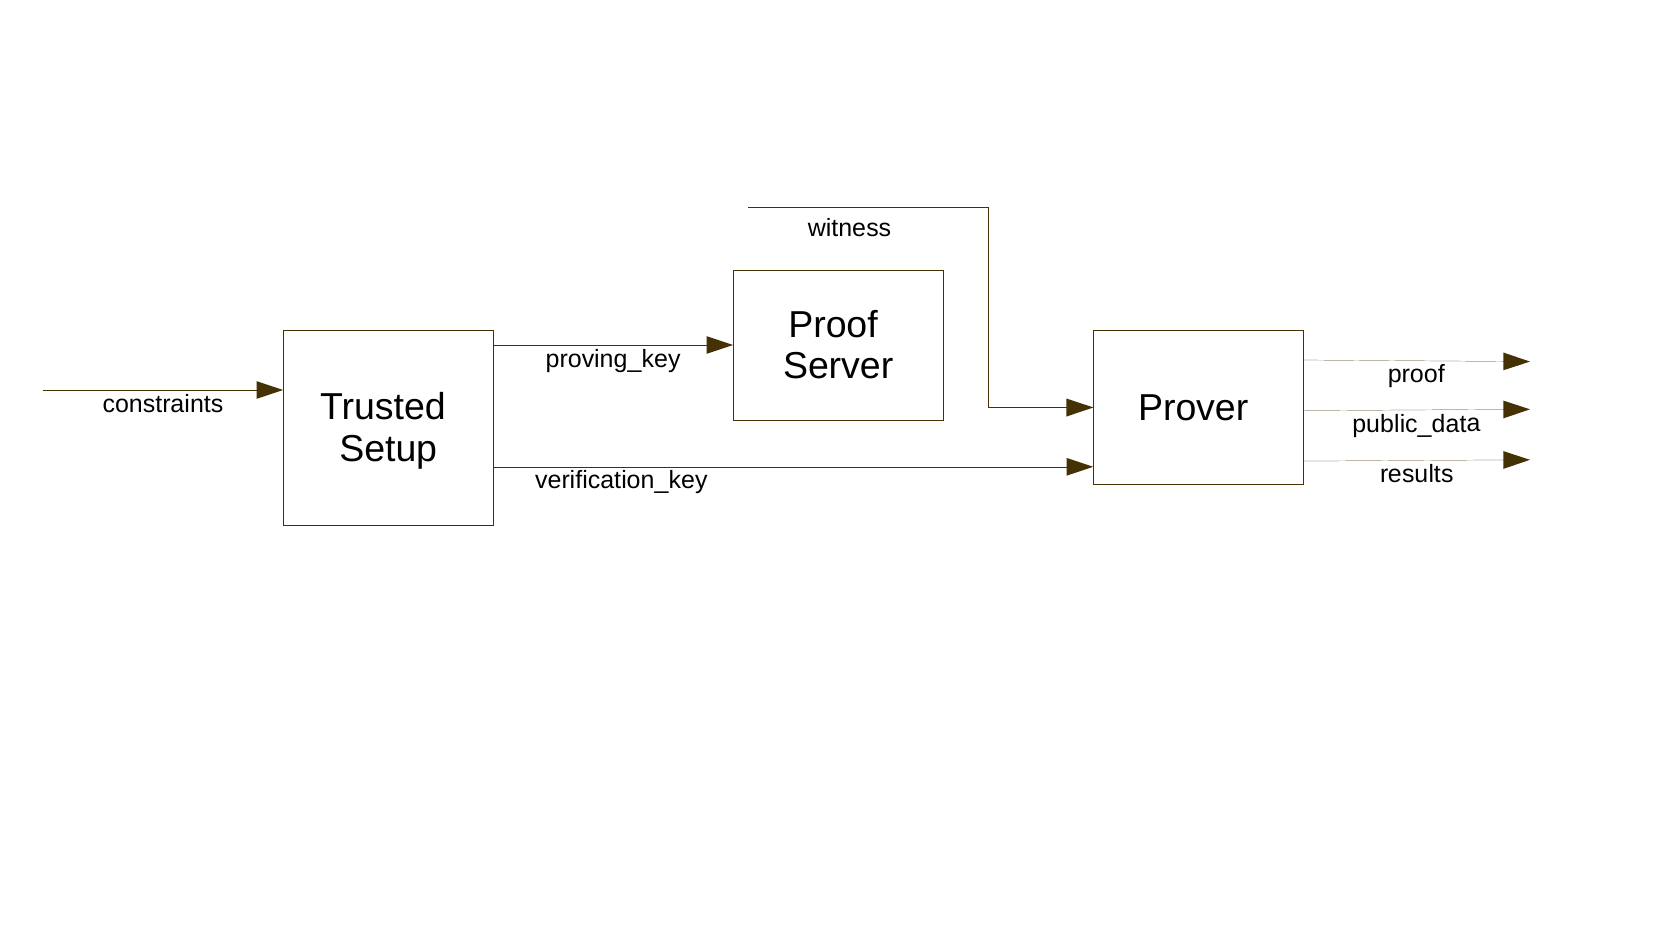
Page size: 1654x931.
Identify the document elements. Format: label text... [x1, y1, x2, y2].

text_box Proof Server [733, 270, 944, 421]
text_box witness [793, 206, 943, 250]
text_box Prover [1093, 330, 1304, 485]
text_box Trusted Setup [283, 330, 494, 526]
